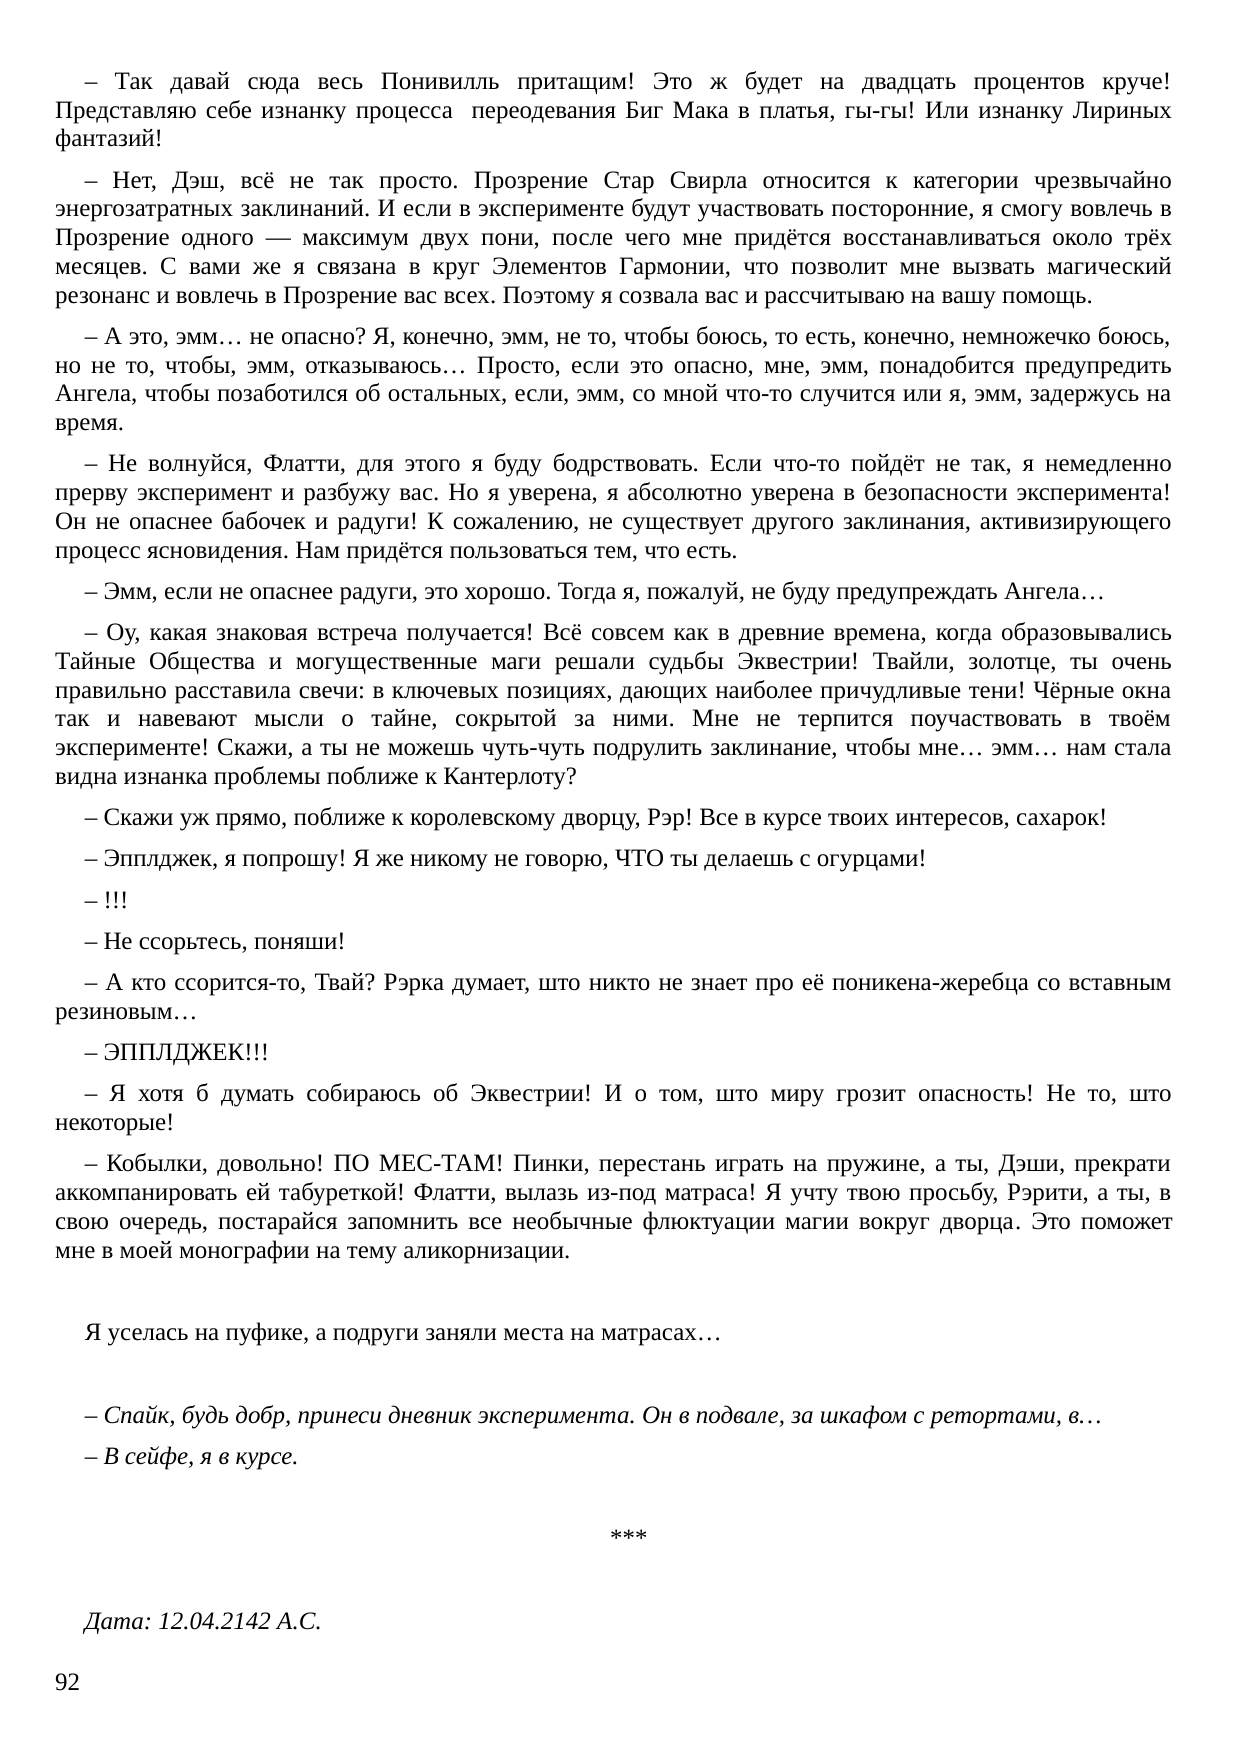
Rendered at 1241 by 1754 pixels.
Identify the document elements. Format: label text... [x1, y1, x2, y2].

text – Спайк, будь добр, принеси дневник эксперимента. Он в подвале, за шкафом с ретортами, в… [55, 1400, 1173, 1428]
text Я уселась на пуфике, а подруги заняли места на матрасах… [55, 1317, 1173, 1346]
text – Так давай сюда весь Понивилль притащим! Это ж будет на двадцать процентов круче! Представляю себе изнанку процесса переодевания Биг Мака в платья, гы-гы! Или изнанку Лириных фантазий! [55, 66, 1173, 152]
text – А кто ссорится-то, Твай? Рэрка думает, што никто не знает про её поникена-жеребца со вставным резиновым… [55, 967, 1173, 1025]
text – А это, эмм… не опасно? Я, конечно, эмм, не то, чтобы боюсь, то есть, конечно, немножечко боюсь, но не то, чтобы, эмм, отказываюсь… Просто, если это опасно, мне, эмм, понадобится предупредить Ангела, чтобы позаботился об остальных, если, эмм, со мной что-то случится или я, эмм, задержусь на время. [55, 321, 1173, 436]
text – Скажи уж прямо, поближе к королевскому дворцу, Рэр! Все в курсе твоих интересов, сахарок! [55, 802, 1173, 831]
text – Не волнуйся, Флатти, для этого я буду бодрствовать. Если что-то пойдёт не так, я немедленно прерву эксперимент и разбужу вас. Но я уверена, я абсолютно уверена в безопасности эксперимента! Он не опаснее бабочек и радуги! К сожалению, не существует другого заклинания, активизирующего процесс ясновидения. Нам придётся пользоваться тем, что есть. [55, 448, 1173, 563]
text – ЭППЛДЖЕК!!! [55, 1037, 1173, 1066]
text – Эпплджек, я попрошу! Я же никому не говорю, ЧТО ты делаешь с огурцами! [55, 843, 1173, 872]
text – Эмм, если не опаснее радуги, это хорошо. Тогда я, пожалуй, не буду предупреждать Ангела… [55, 576, 1173, 605]
text *** [55, 1523, 1173, 1552]
text – Нет, Дэш, всё не так просто. Прозрение Стар Свирла относится к категории чрезвычайно энергозатратных заклинаний. И если в эксперименте будут участвовать посторонние, я смогу вовлечь в Прозрение одного — максимум двух пони, после чего мне придётся восстанавливаться около трёх месяцев. С вами же я связана в круг Элементов Гармонии, что позволит мне вызвать магический резонанс и вовлечь в Прозрение вас всех. Поэтому я созвала вас и рассчитываю на вашу помощь. [55, 165, 1173, 308]
text Дата: 12.04.2142 А.C. [55, 1606, 1173, 1635]
text – !!! [55, 885, 1173, 913]
text – Не ссорьтесь, поняши! [55, 926, 1173, 955]
text – Я хотя б думать собираюсь об Эквестрии! И о том, што миру грозит опасность! Не то, што некоторые! [55, 1078, 1173, 1136]
text – Кобылки, довольно! ПО МЕС-ТАМ! Пинки, перестань играть на пружине, а ты, Дэши, прекрати аккомпанировать ей табуреткой! Флатти, вылазь из-под матраса! Я учту твою просьбу, Рэрити, а ты, в свою очередь, постарайся запомнить все необычные флюктуации магии вокруг дворца. Это поможет мне в моей монографии на тему аликорнизации. [55, 1148, 1173, 1263]
text – В сейфе, я в курсе. [55, 1441, 1173, 1470]
text – Оу, какая знаковая встреча получается! Всё совсем как в древние времена, когда образовывались Тайные Общества и могущественные маги решали судьбы Эквестрии! Твайли, золотце, ты очень правильно расставила свечи: в ключевых позициях, дающих наиболее причудливые тени! Чёрные окна так и навевают мысли о тайне, сокрытой за ними. Мне не терпится поучаствовать в твоём эксперименте! Скажи, а ты не можешь чуть-чуть подрулить заклинание, чтобы мне… эмм… нам стала видна изнанка проблемы поближе к Кантерлоту? [55, 617, 1173, 790]
